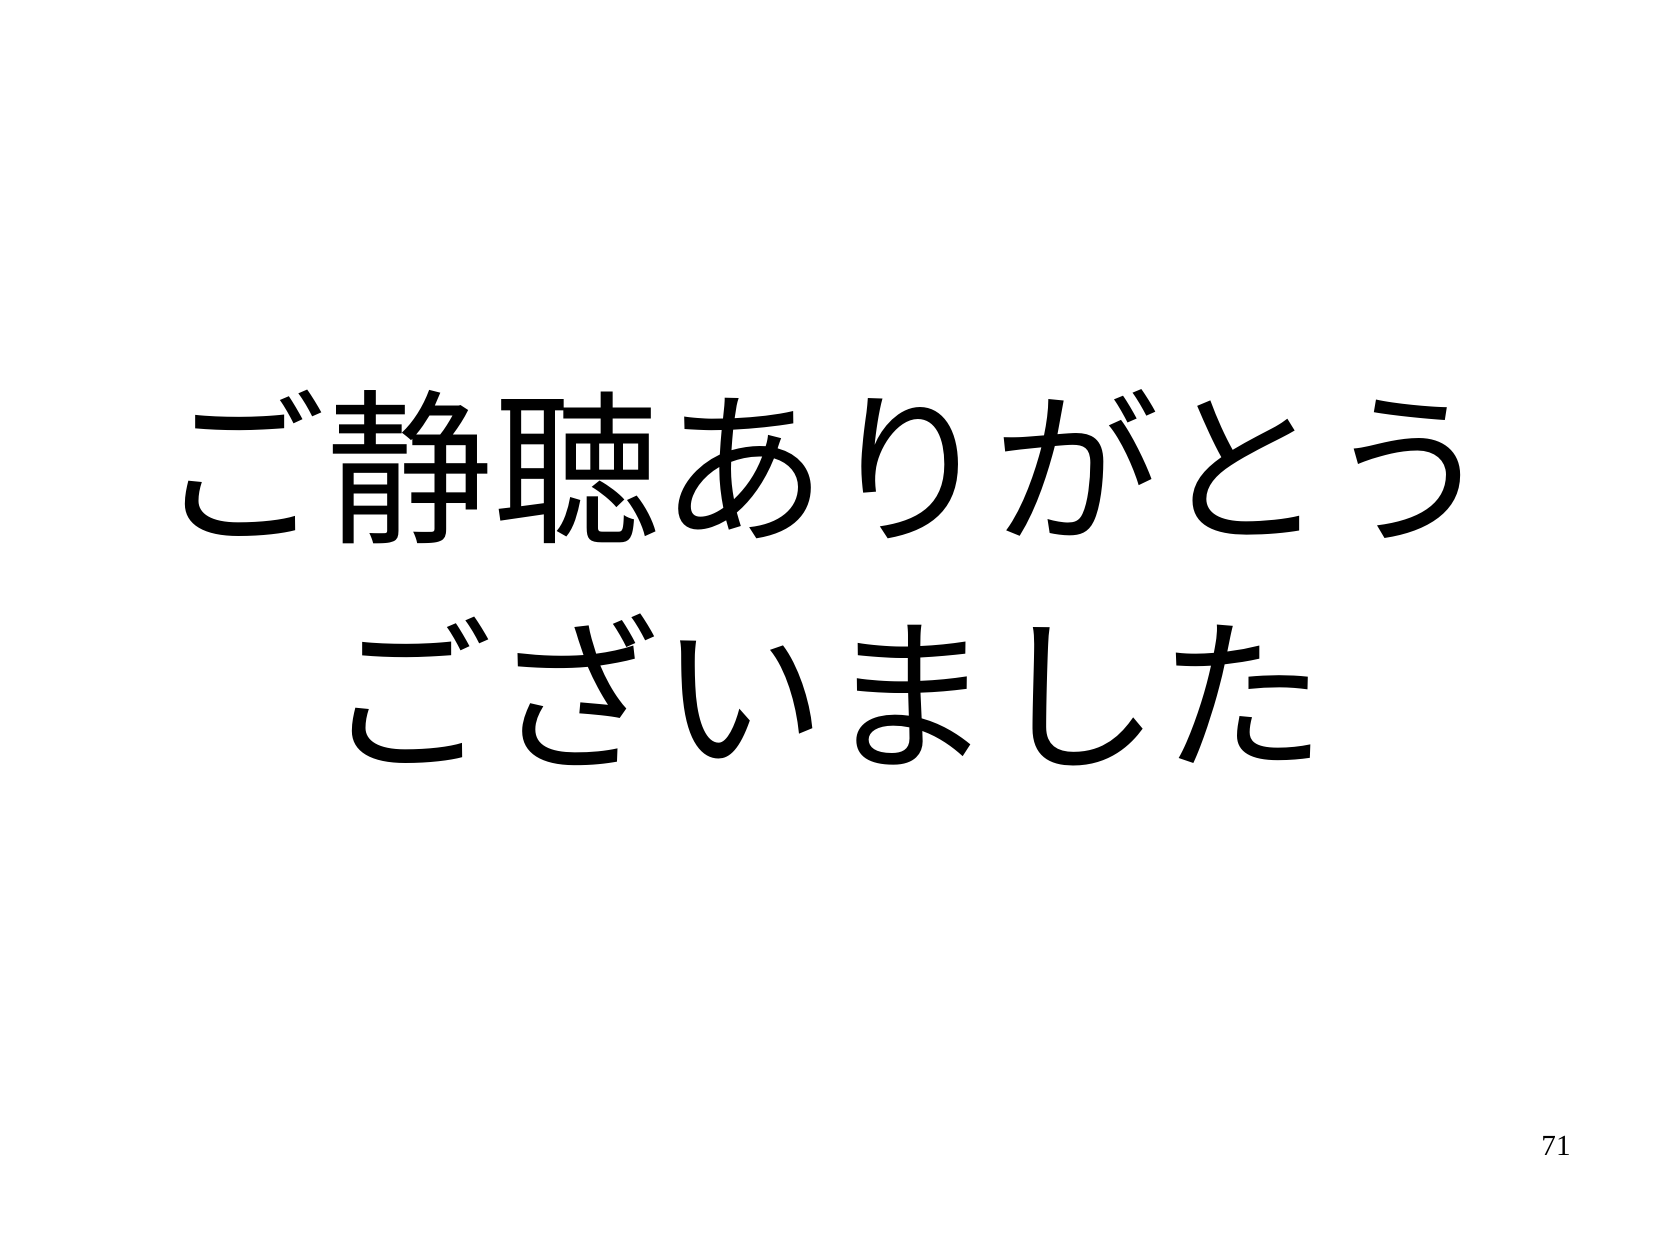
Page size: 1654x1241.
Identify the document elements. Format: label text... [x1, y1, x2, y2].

subtitle ご静聴ありがとう ございました [82, 56, 1571, 1102]
